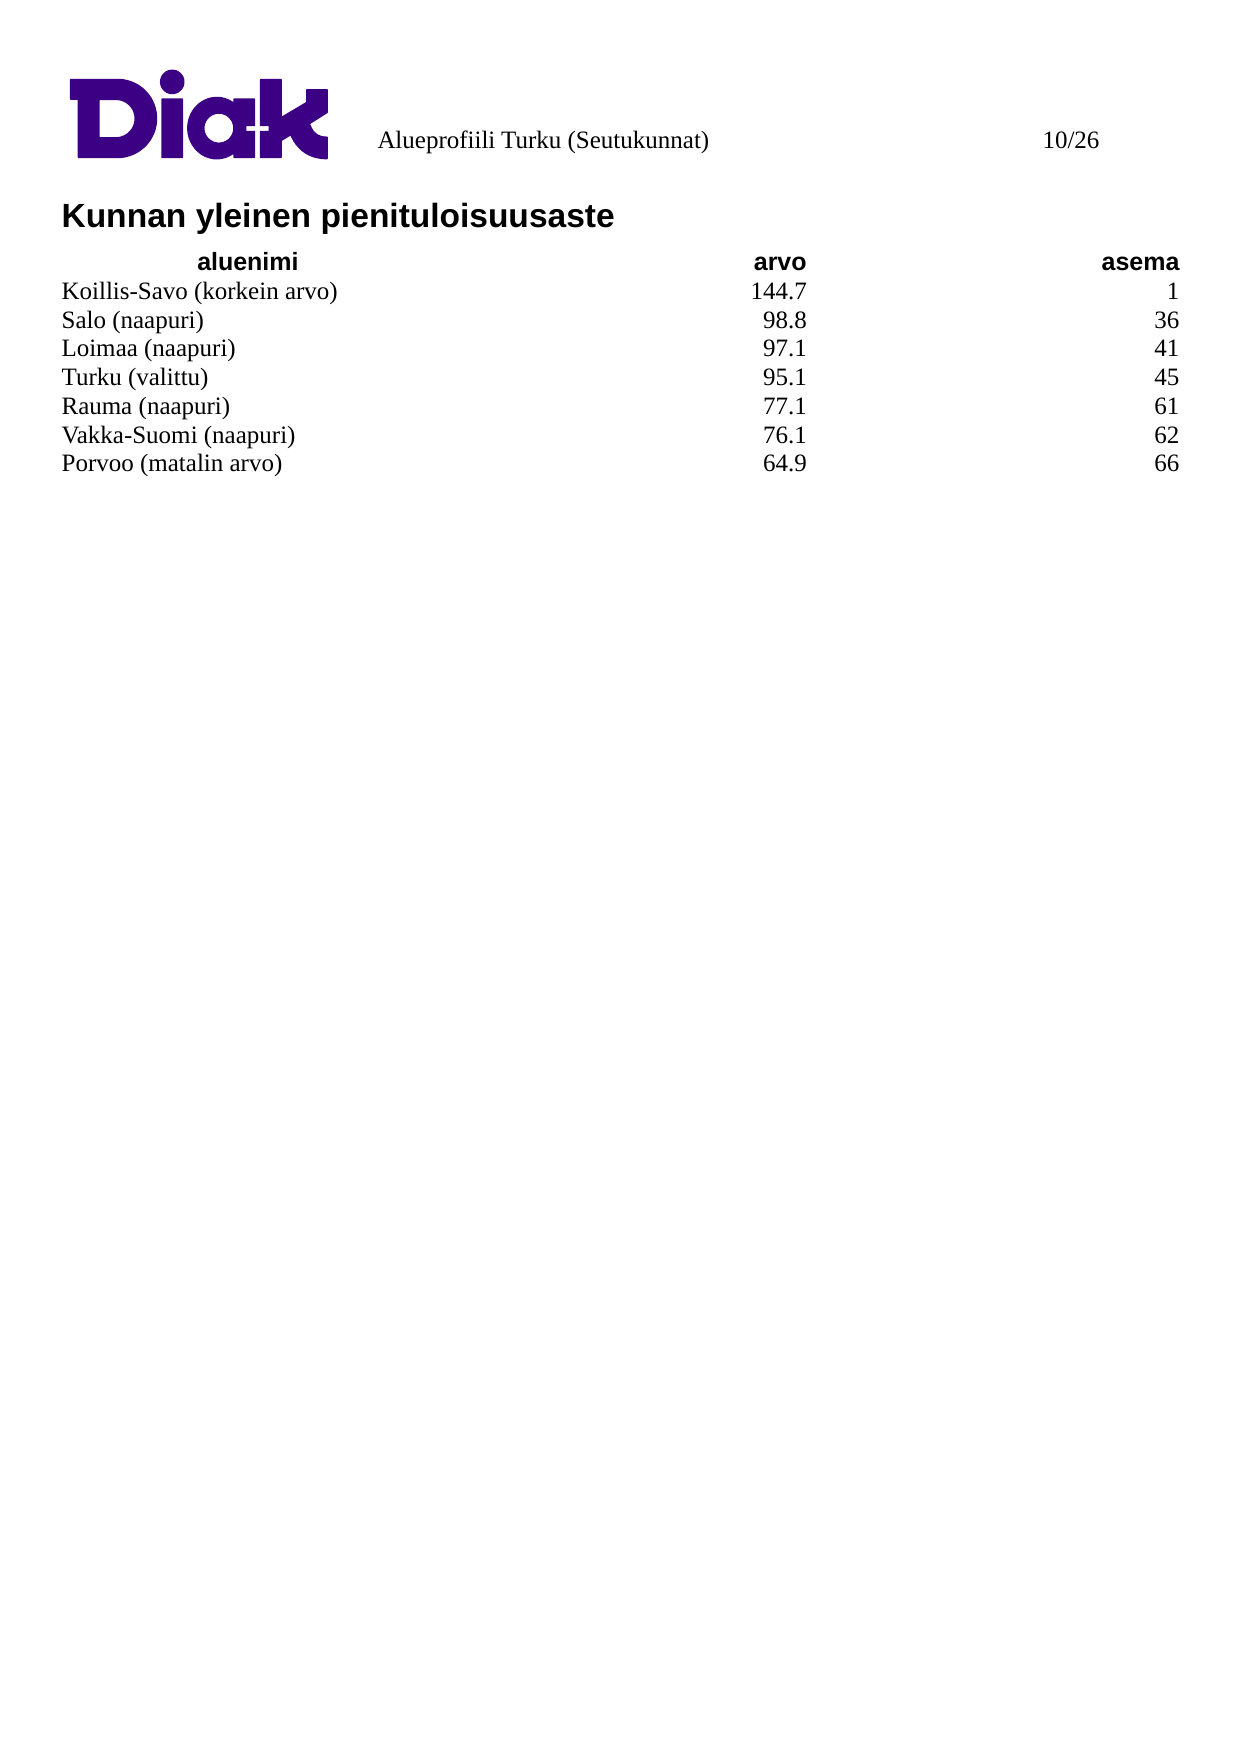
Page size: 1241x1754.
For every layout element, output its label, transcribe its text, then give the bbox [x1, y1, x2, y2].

table_cell 41 [806, 334, 1179, 362]
table_cell 61 [806, 391, 1179, 420]
subtitle Kunnan yleinen pienituloisuusaste [61, 196, 1179, 235]
table_cell Salo (naapuri) [61, 305, 434, 333]
table_cell 95.1 [434, 362, 806, 391]
table_cell 66 [806, 449, 1179, 477]
table_cell 1 [806, 276, 1179, 305]
table_cell 97.1 [434, 334, 806, 362]
table_cell Rauma (naapuri) [61, 391, 434, 420]
table_cell Koillis-Savo (korkein arvo) [61, 276, 434, 305]
table_cell 36 [806, 305, 1179, 333]
table_cell 77.1 [434, 391, 806, 420]
table_cell 98.8 [434, 305, 806, 333]
table_cell Porvoo (matalin arvo) [61, 449, 434, 477]
table_header arvo [434, 247, 806, 276]
table_header aluenimi [61, 247, 434, 276]
table_cell 45 [806, 362, 1179, 391]
table_cell 64.9 [434, 449, 806, 477]
table_cell Loimaa (naapuri) [61, 334, 434, 362]
table_cell 76.1 [434, 420, 806, 448]
table_cell Turku (valittu) [61, 362, 434, 391]
table_cell 144.7 [434, 276, 806, 305]
table_header asema [806, 247, 1179, 276]
table_cell 62 [806, 420, 1179, 448]
table_cell Vakka-Suomi (naapuri) [61, 420, 434, 448]
